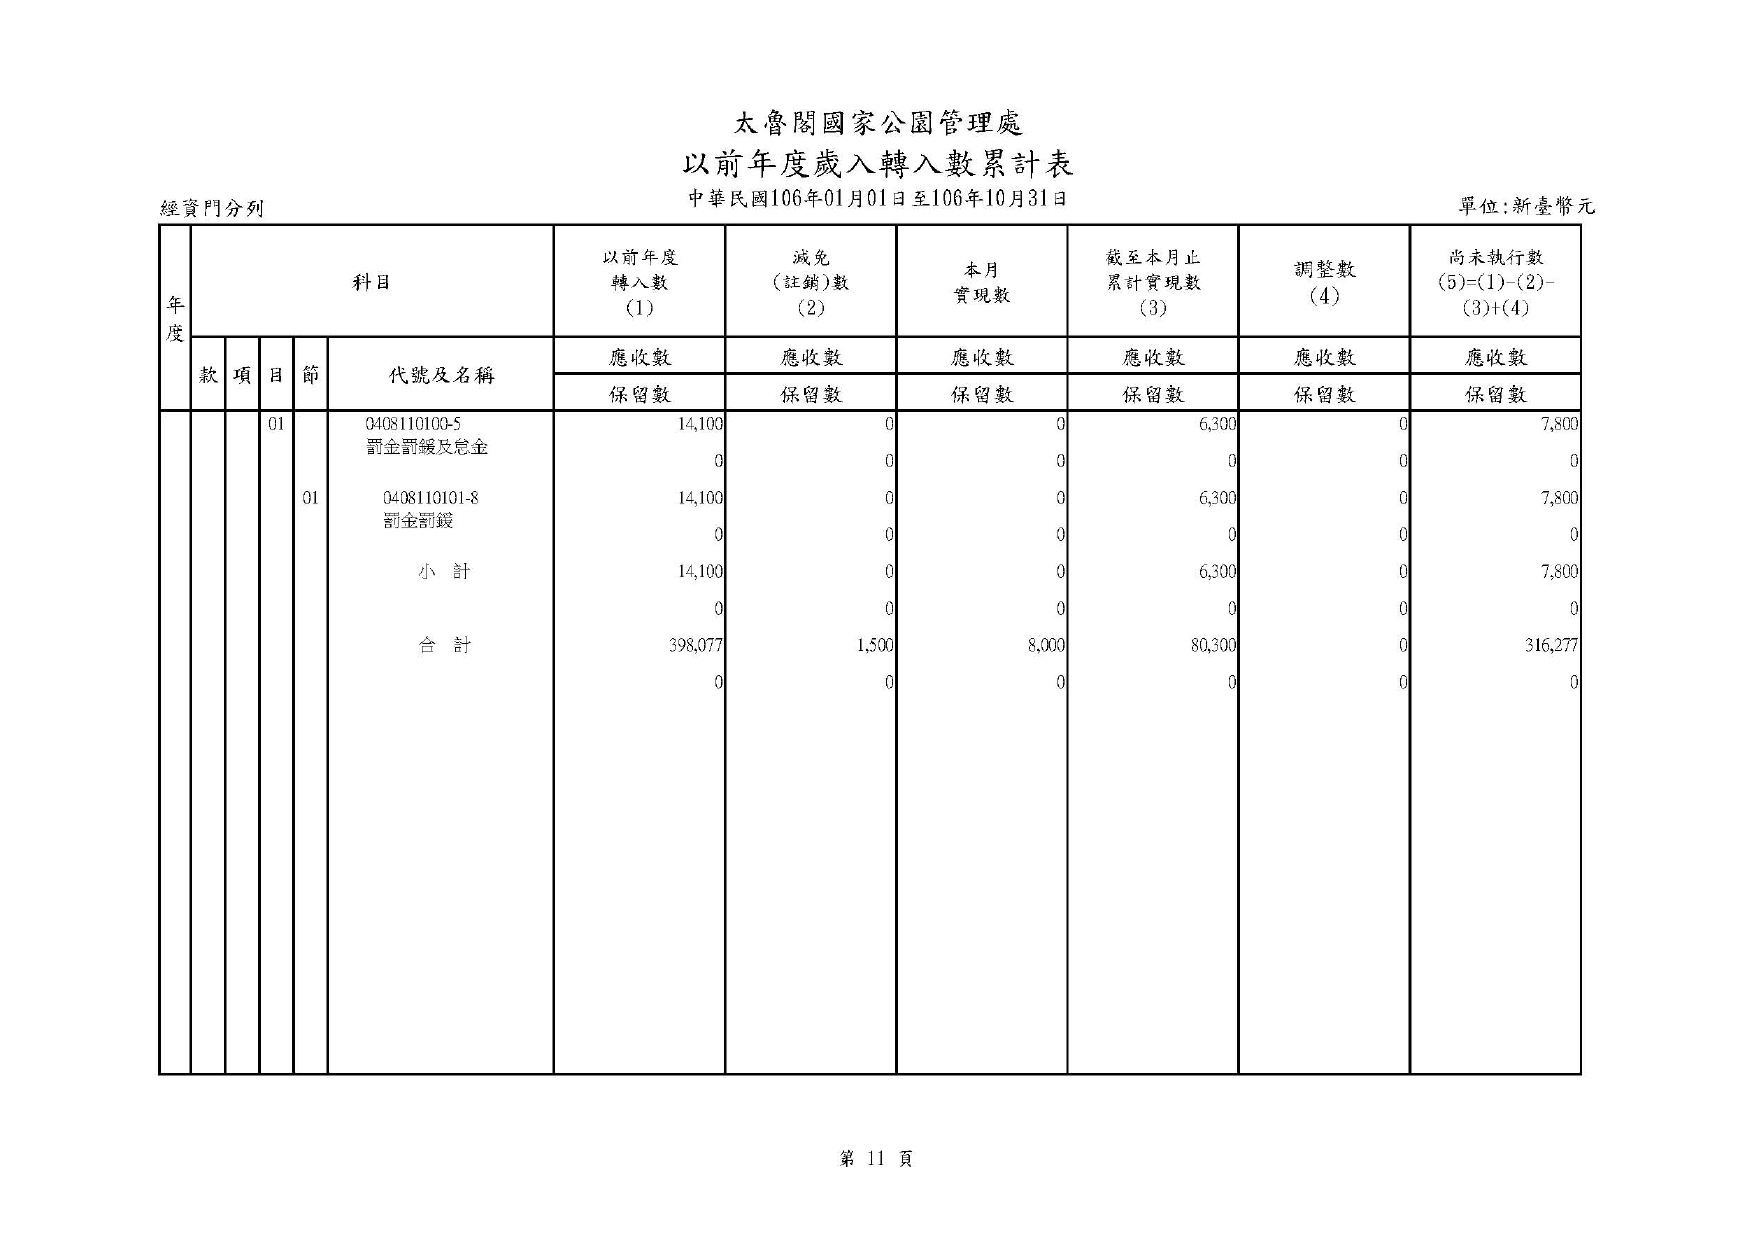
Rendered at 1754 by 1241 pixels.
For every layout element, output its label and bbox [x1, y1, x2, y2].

picture [59, 59, 1695, 1216]
